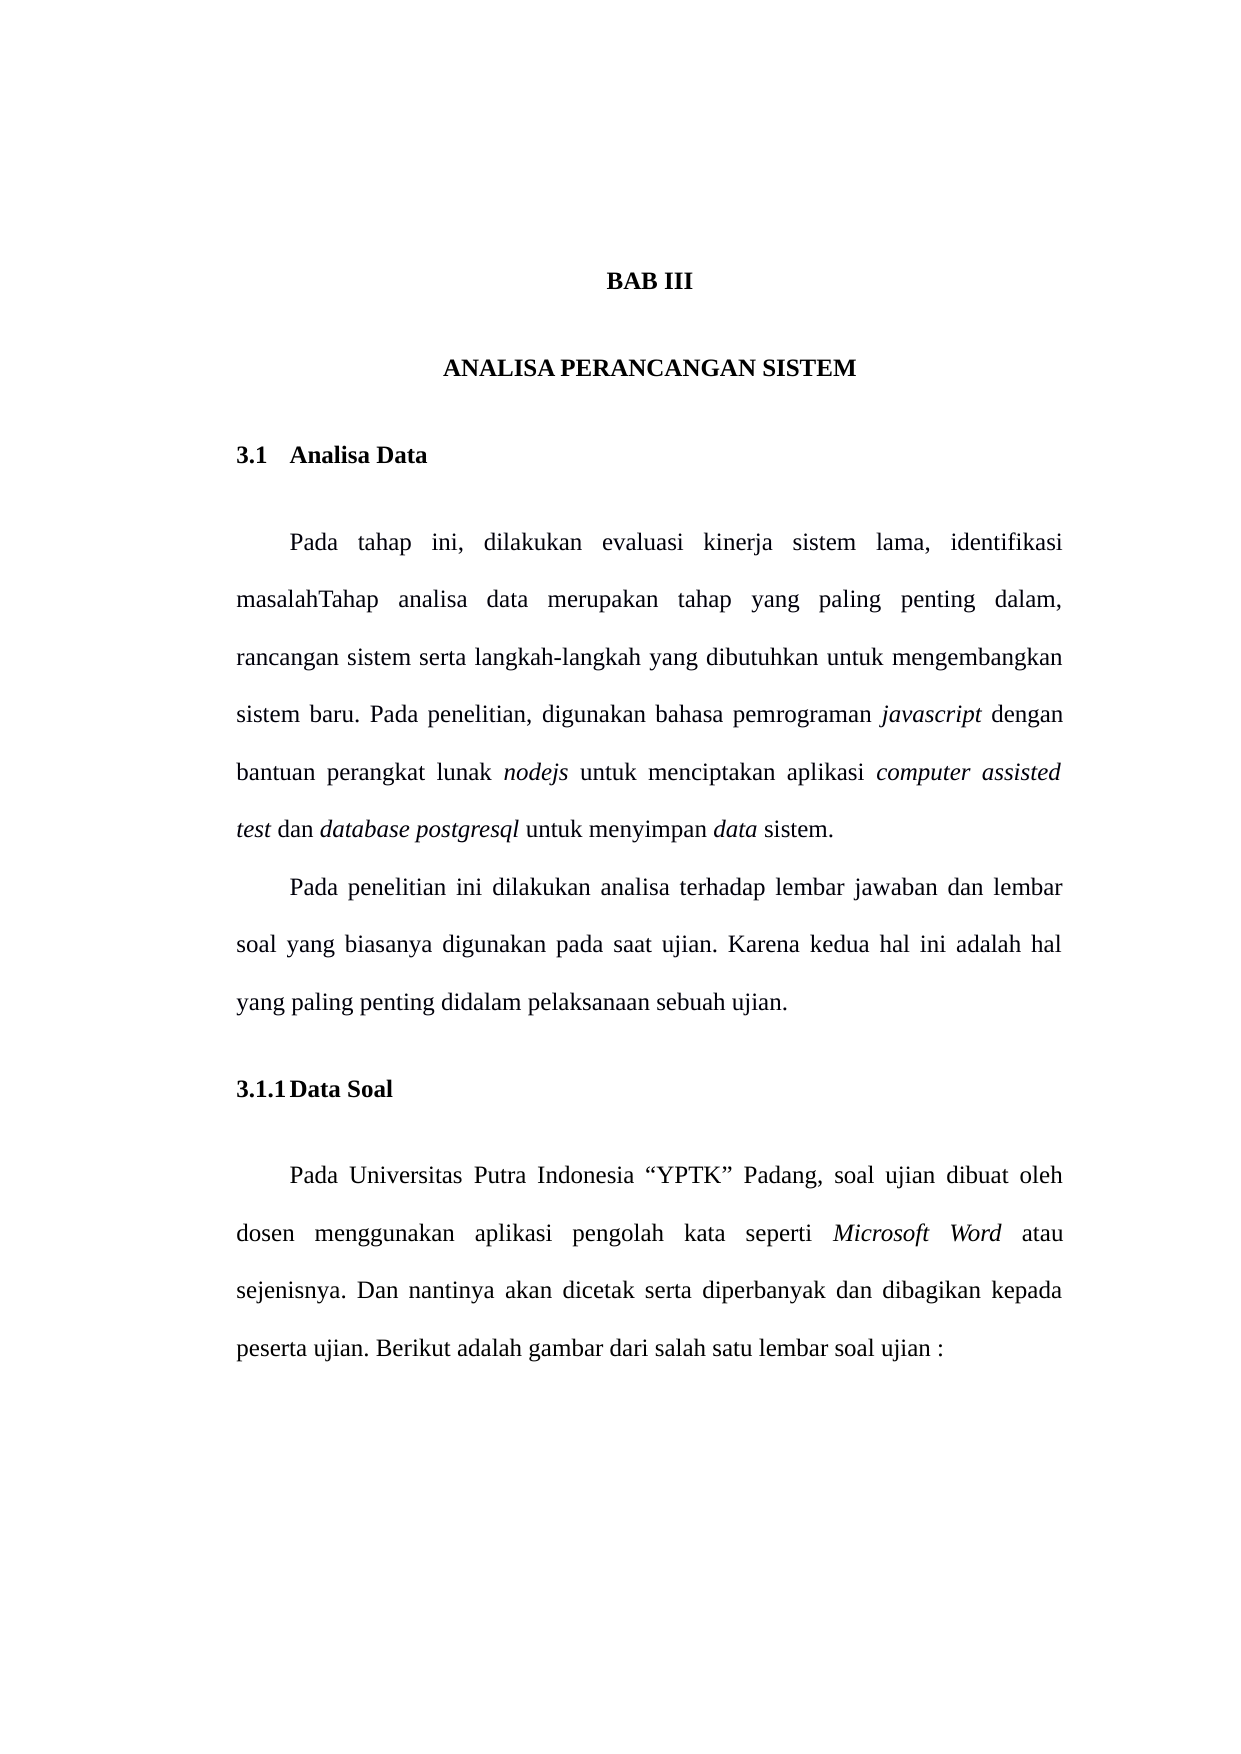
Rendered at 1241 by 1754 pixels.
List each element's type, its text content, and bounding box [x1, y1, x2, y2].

text Pada tahap ini, dilakukan evaluasi kinerja sistem lama, identifikasi masalahTahap analisa data merupakan tahap yang paling penting dalam, rancangan sistem serta langkah-langkah yang dibutuhkan untuk mengembangkan sistem baru. Pada penelitian, digunakan bahasa pemrograman javascript dengan bantuan perangkat lunak nodejs untuk menciptakan aplikasi computer assisted test dan database postgresql untuk menyimpan data sistem. [236, 527, 1063, 843]
subtitle 3.1.1 Data Soal [236, 1074, 1063, 1102]
subtitle BAB III [236, 266, 1063, 294]
subtitle ANALISA PERANCANGAN SISTEM [236, 353, 1063, 381]
text Pada Universitas Putra Indonesia “YPTK” Padang, soal ujian dibuat oleh dosen menggunakan aplikasi pengolah kata seperti Microsoft Word atau sejenisnya. Dan nantinya akan dicetak serta diperbanyak dan dibagikan kepada peserta ujian. Berikut adalah gambar dari salah satu lembar soal ujian : [236, 1161, 1063, 1362]
subtitle 3.1 Analisa Data [236, 440, 1063, 468]
text Pada penelitian ini dilakukan analisa terhadap lembar jawaban dan lembar soal yang biasanya digunakan pada saat ujian. Karena kedua hal ini adalah hal yang paling penting didalam pelaksanaan sebuah ujian. [236, 872, 1063, 1015]
